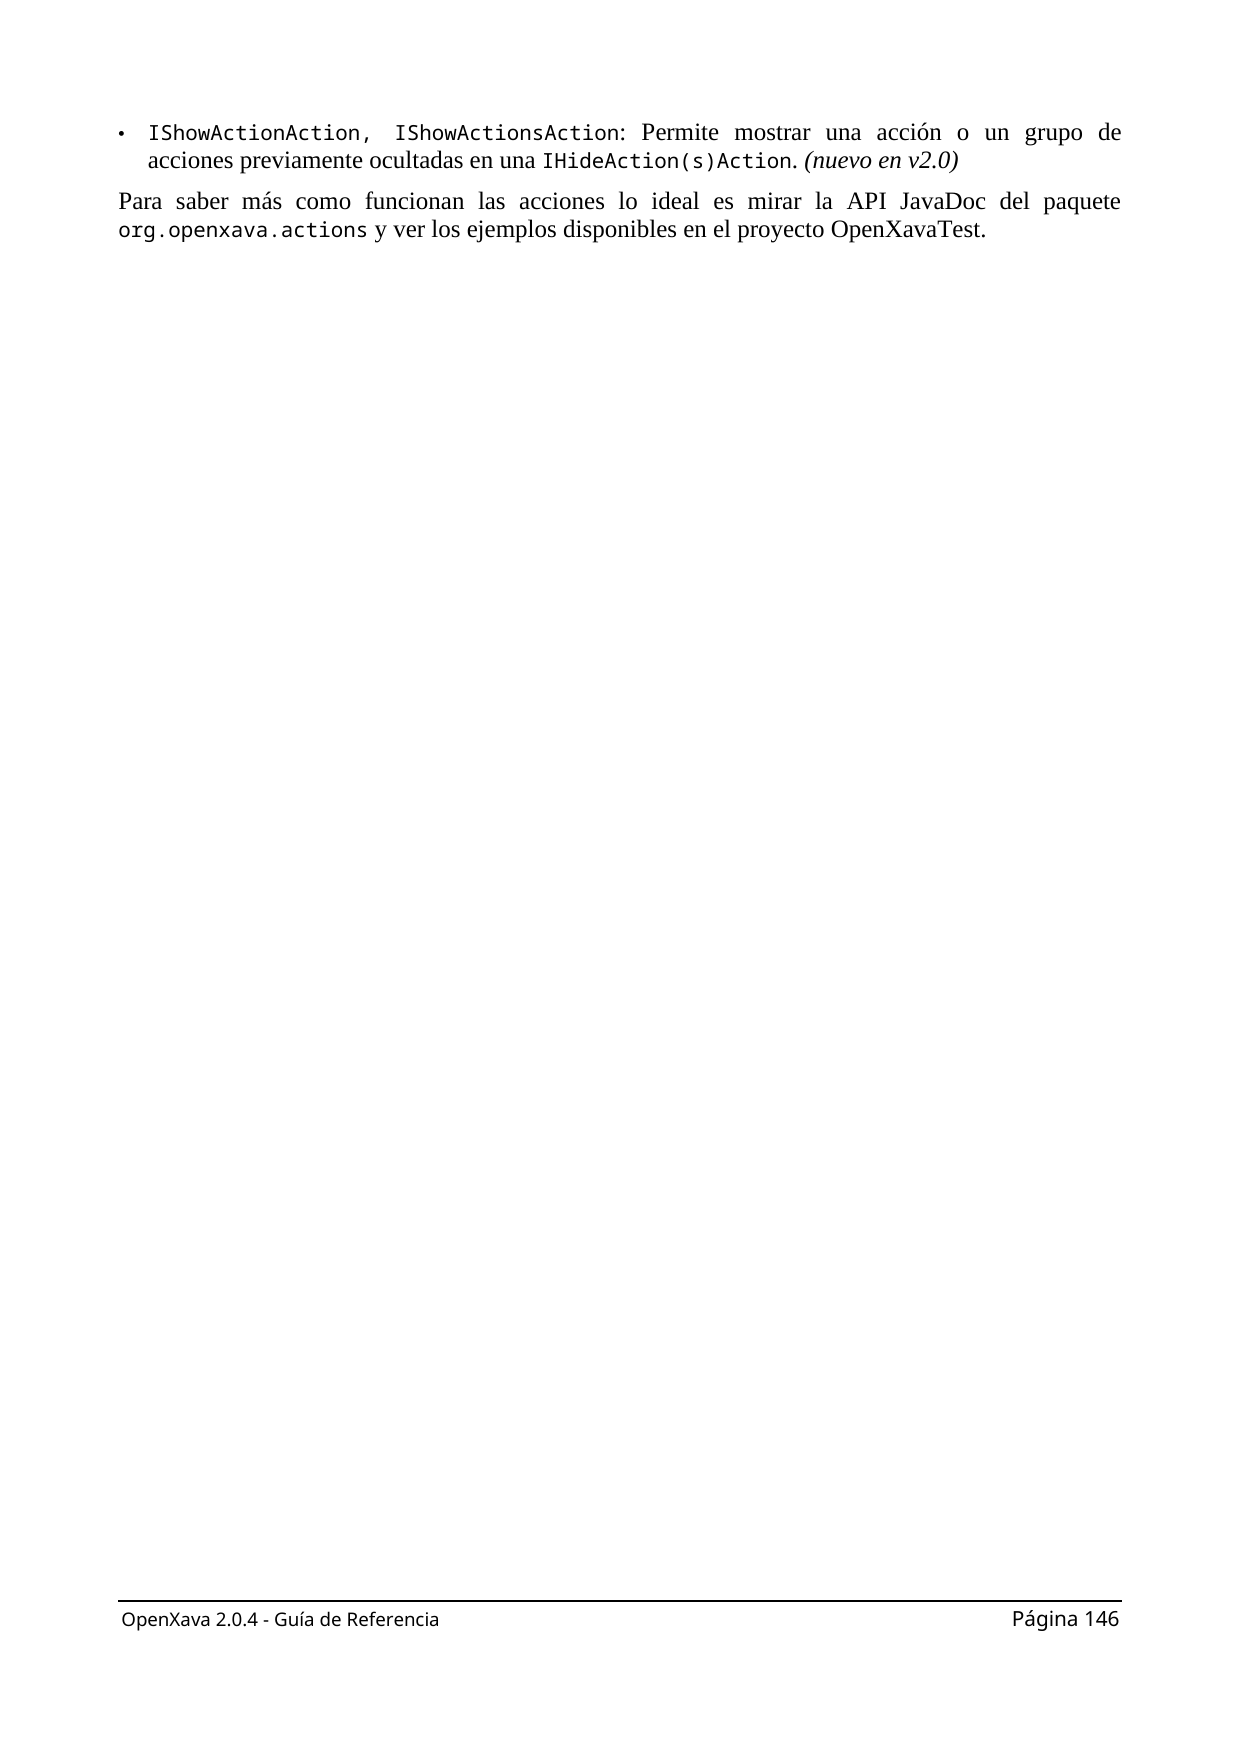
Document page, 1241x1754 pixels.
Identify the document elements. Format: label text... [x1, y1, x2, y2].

text Para saber más como funcionan las acciones lo ideal es mirar la API JavaDoc del paquete org.openxava.actions y ver los ejemplos disponibles en el proyecto OpenXavaTest. [118, 187, 1122, 243]
list IShowActionAction, IShowActionsAction: Permite mostrar una acción o un grupo de acciones previamente ocultadas en una IHideAction(s)Action. (nuevo en v2.0) [118, 118, 1122, 174]
